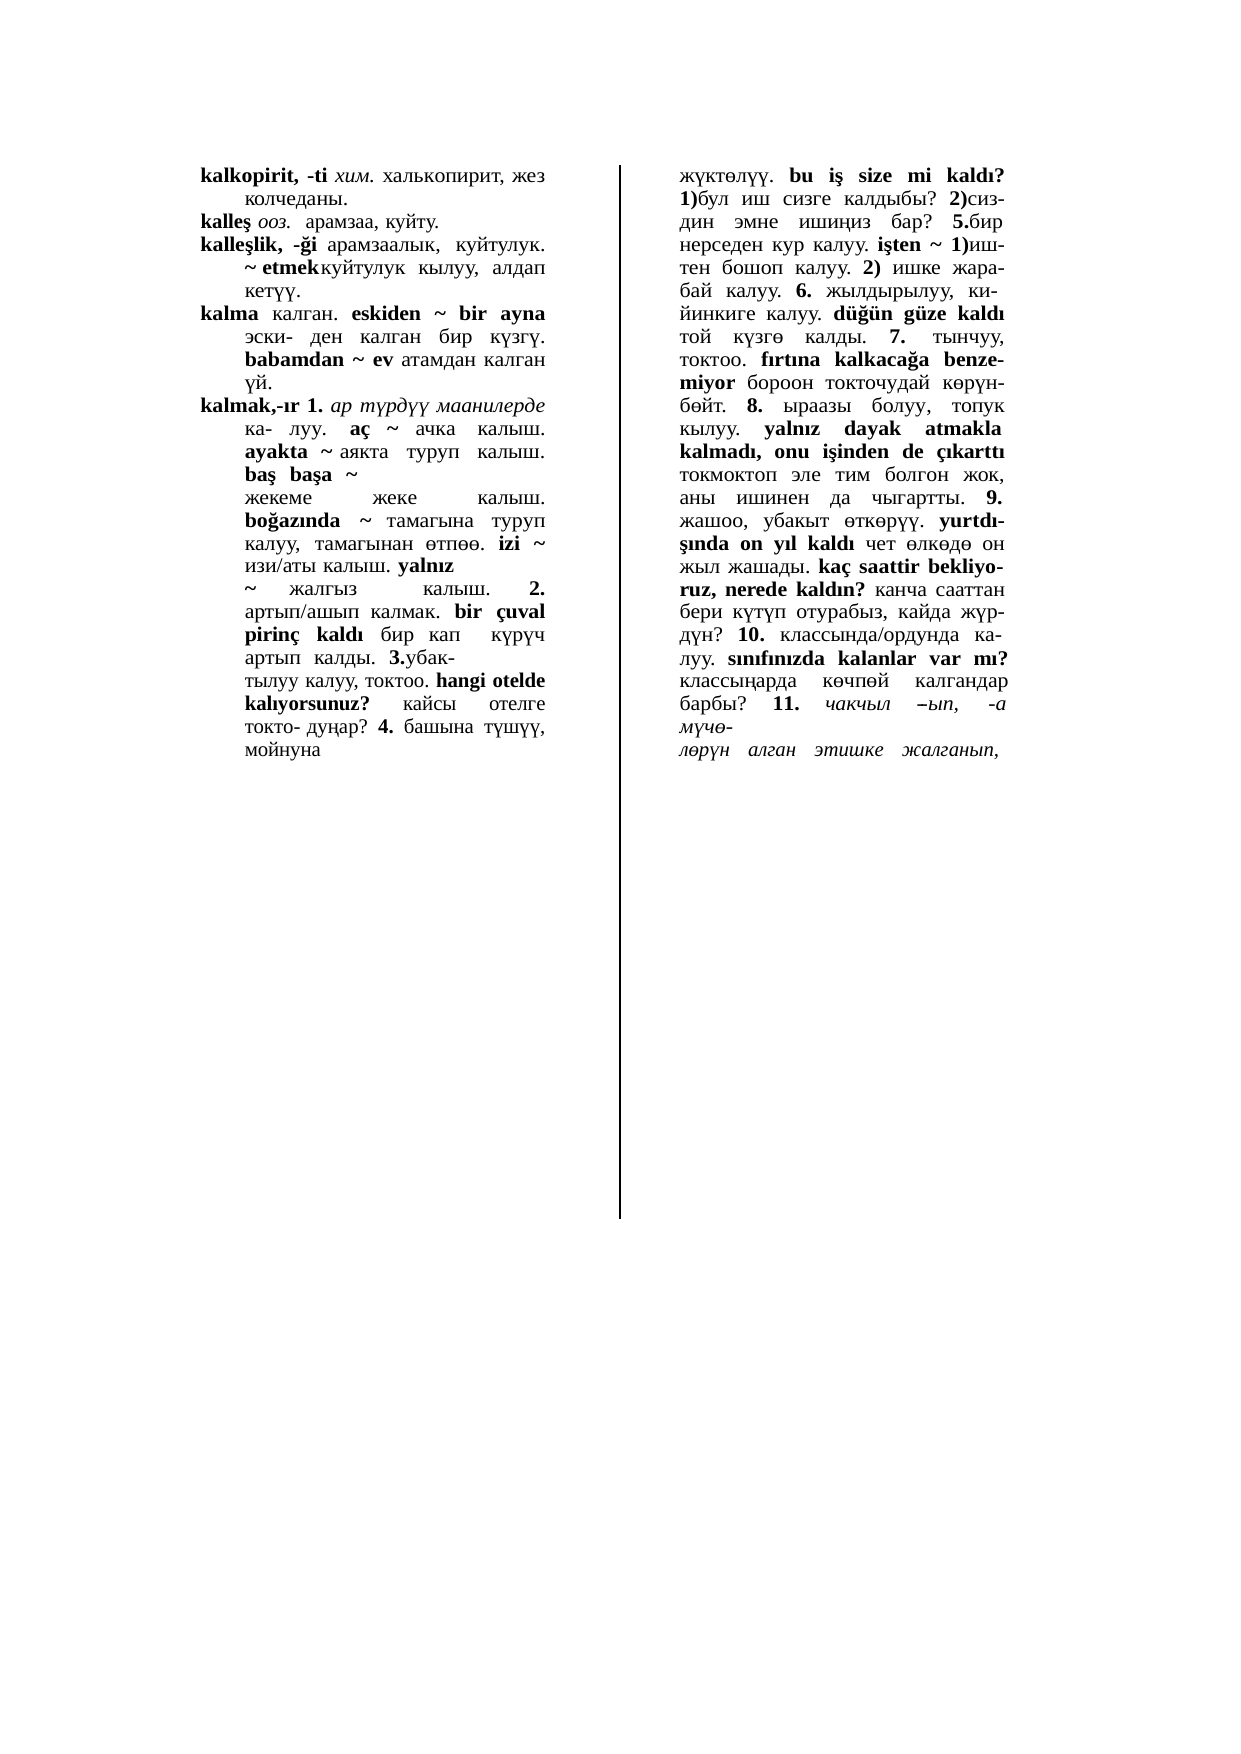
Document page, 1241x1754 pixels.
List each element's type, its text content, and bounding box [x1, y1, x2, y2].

text луу. sınıfınızda kalanlar var mı? классыңарда көчпөй калгандар барбы? 11. чакчыл --ып, -а мүчө- [679, 647, 1008, 738]
text йинкиге калуу. düğün güze kaldı той күзгө калды. 7. тынчуу, токтоо. fırtına kalkacağa benze- [679, 302, 1005, 371]
text ruz, nerede kaldın? канча сааттан бери күтүп отурабыз, кайда жүр- дүн? 10. классында/ордунда ка- [679, 578, 1005, 646]
text kalmak,-ır 1. ар түрдүү маанилерде ка- луу. aç ~ ачка калыш. ayakta ~ аякта туруп калыш. baş başa ~ [200, 394, 545, 486]
text kalleş ооз. арамзаа, куйту. [200, 210, 606, 233]
text kalma калган. eskiden ~ bir ayna эски- ден калган бир күзгү. babamdan ~ ev атамдан калган үй. [200, 302, 545, 394]
text miyor бороон токточудай көрүн- бөйт. 8. ыраазы болуу, топук кылуу. yalnız dayak atmakla [679, 371, 1005, 440]
text лөрүн алган этишке жалганып, [679, 738, 1001, 761]
text kalmadı, onu işinden de çıkarttı токмоктоп эле тим болгон жок, аны ишинен да чыгартты. 9. [679, 440, 1005, 509]
text жекеме жеке калыш. boğazında ~ тамагына туруп калуу, тамагынан өтпөө. izi ~ изи/аты калыш. yalnız [244, 486, 545, 577]
text тылуу калуу, токтоо. hangi otelde kalıyorsunuz? кайсы отелге токто- дуңар? 4. башына түшүү, мойнуна [244, 669, 545, 761]
text жүктөлүү. bu iş size mi kaldı? 1)бул иш сизге калдыбы? 2)сиз- дин эмне ишиңиз бар? 5.бир [679, 164, 1005, 233]
text kalleşlik, -ği арамзаалык, куйтулук. ~ etmek куйтулук кылуу, алдап кетүү. [200, 233, 545, 302]
text жашоо, убакыт өткөрүү. yurtdı- şında on yıl kaldı чет өлкөдө он жыл жашады. kaç saattir bekliyo- [679, 509, 1005, 578]
text ~ жалгыз калыш. 2. артып/ашып калмак. bir çuval pirinç kaldı бир кап күрүч артып калды. 3.убак- [244, 577, 545, 669]
text kalkopirit, -ti хим. халькопирит, жез колчеданы. [200, 164, 545, 210]
text нерседен кур калуу. işten ~ 1)иш- тен бошоп калуу. 2) ишке жара- бай калуу. 6. жылдырылуу, ки- [679, 233, 1005, 302]
